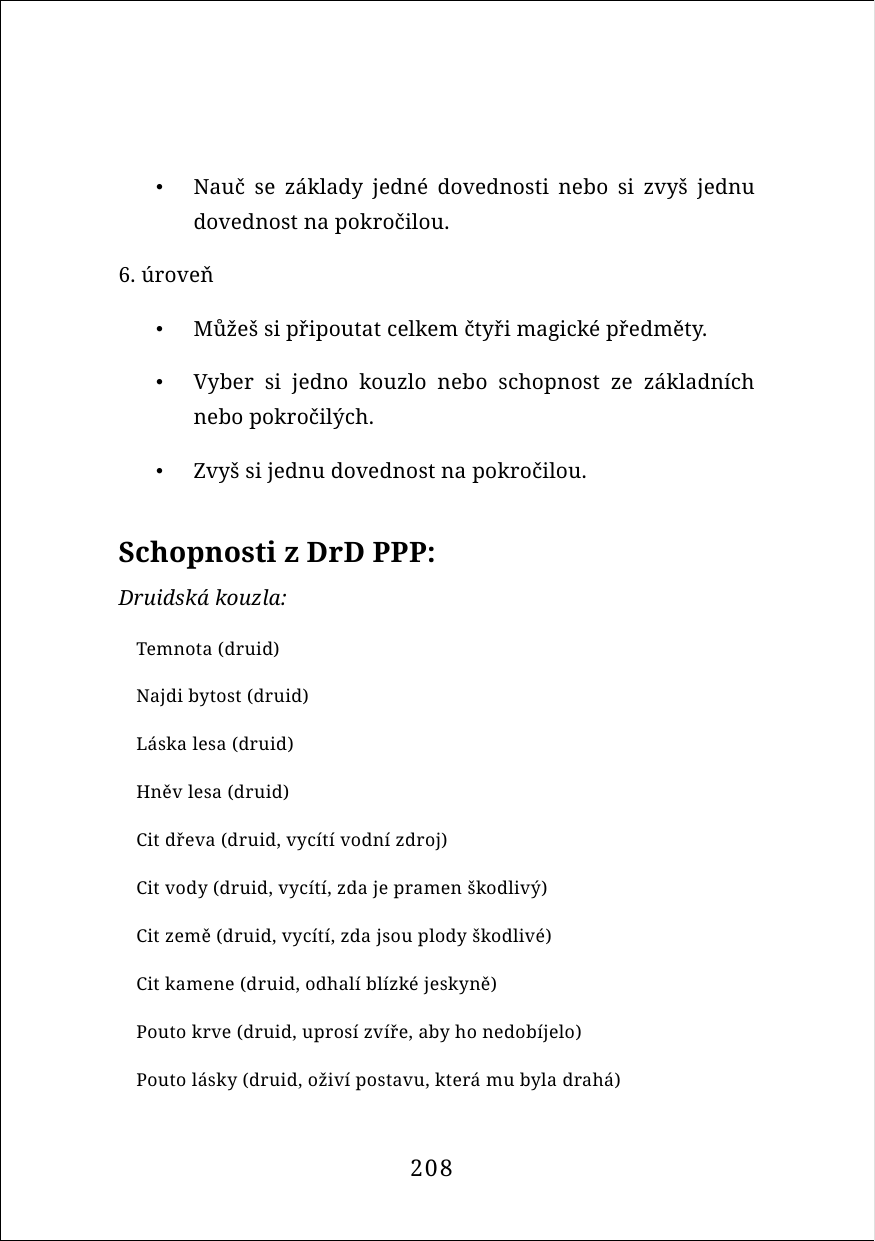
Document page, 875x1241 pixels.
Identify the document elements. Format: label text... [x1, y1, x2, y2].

text Cit kamene (druid, odhalí blízké jeskyně) [136, 971, 756, 996]
text Pouto lásky (druid, oživí postavu, která mu byla drahá) [136, 1067, 756, 1091]
list Vyber si jedno kouzlo nebo schopnost ze základních nebo pokročilých. [156, 367, 756, 431]
text Cit dřeva (druid, vycítí vodní zdroj) [136, 828, 756, 852]
text Najdi bytost (druid) [136, 684, 756, 708]
text Temnota (druid) [136, 636, 756, 660]
list Zvyš si jednu dovednost na pokročilou. [156, 456, 756, 484]
text Láska lesa (druid) [136, 732, 756, 756]
text Cit vody (druid, vycítí, zda je pramen škodlivý) [136, 876, 756, 900]
list Nauč se základy jedné dovednosti nebo si zvyš jednu dovednost na pokročilou. [156, 172, 756, 236]
text Druidská kouzla: [118, 583, 756, 611]
text 6. úroveň [118, 261, 756, 289]
list Můžeš si připoutat celkem čtyři magické předměty. [156, 314, 756, 342]
text Cit země (druid, vycítí, zda jsou plody škodlivé) [136, 923, 756, 948]
text Hněv lesa (druid) [136, 780, 756, 804]
subtitle Schopnosti z DrD PPP: [118, 533, 756, 571]
text Pouto krve (druid, uprosí zvíře, aby ho nedobíjelo) [136, 1019, 756, 1043]
